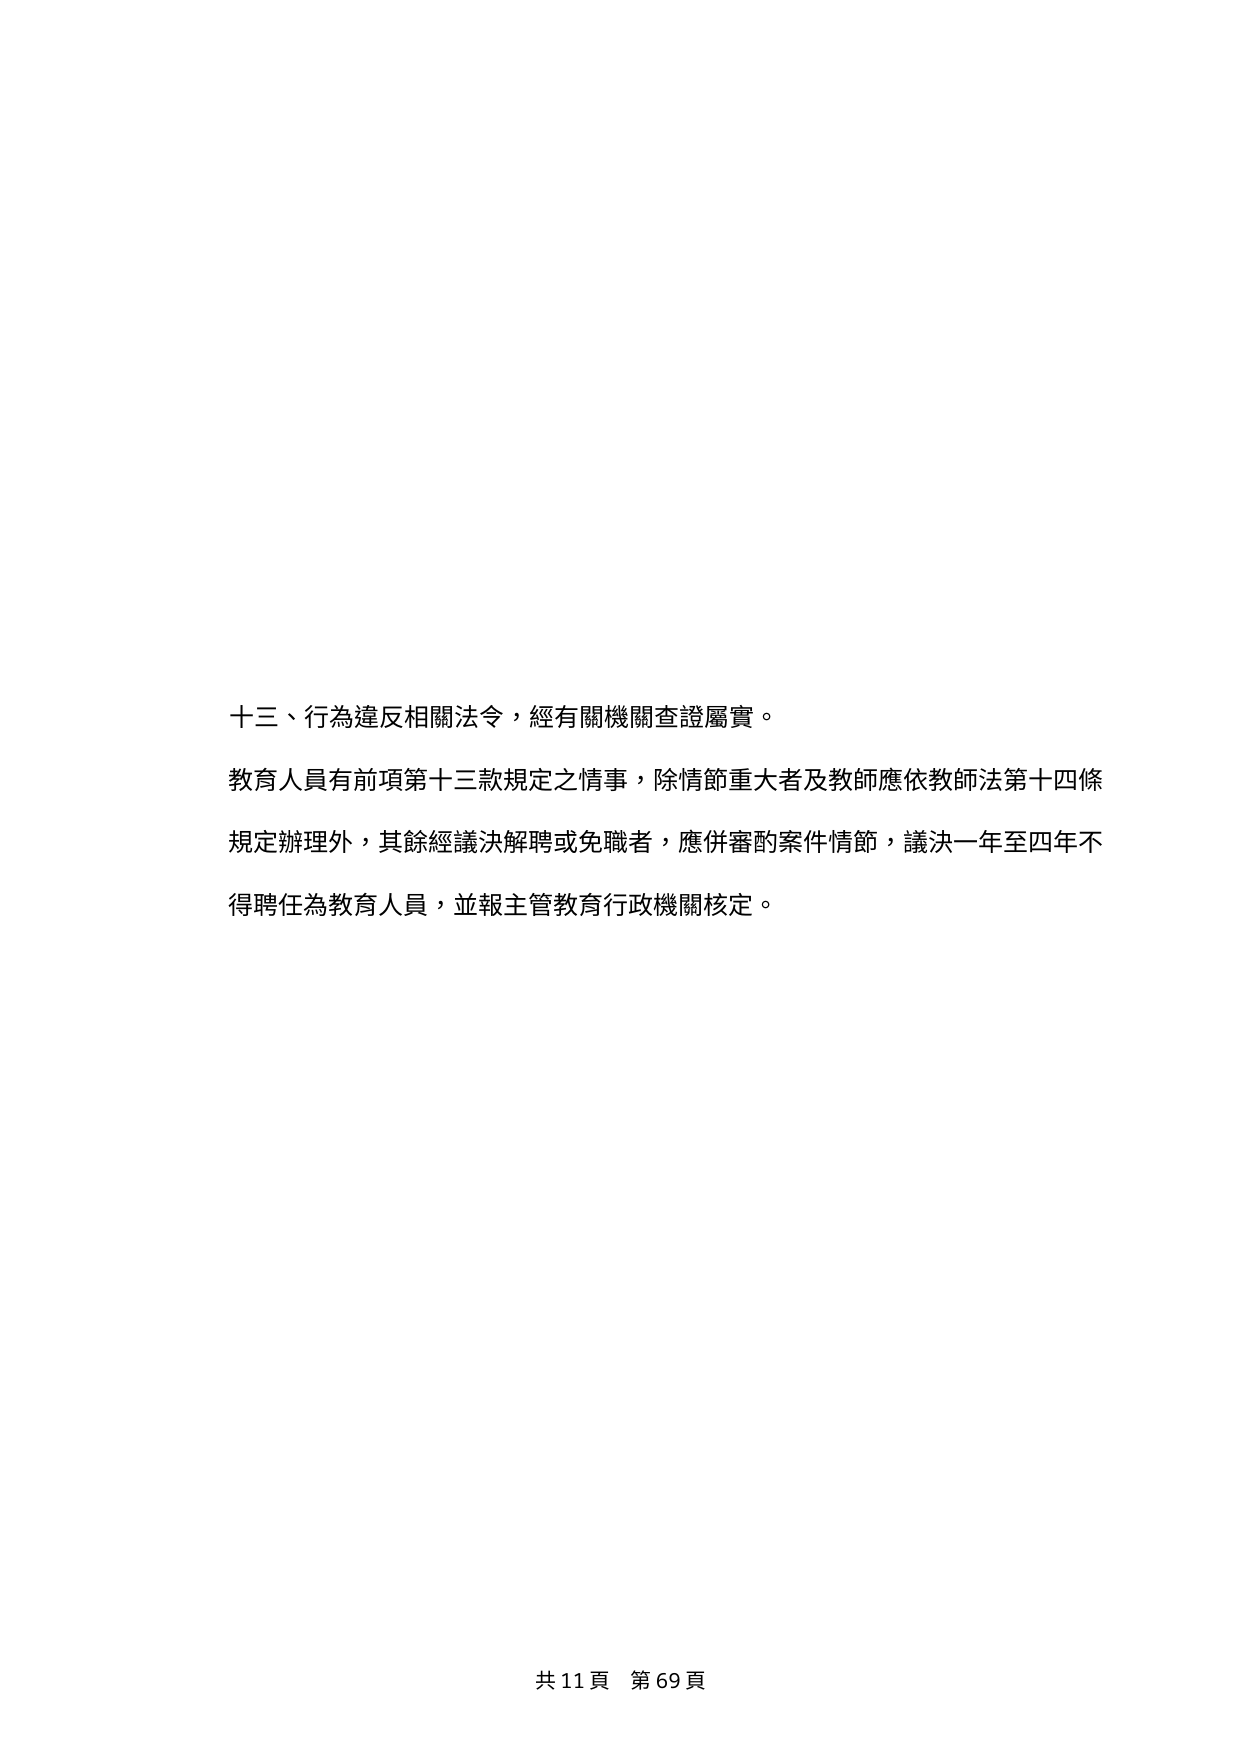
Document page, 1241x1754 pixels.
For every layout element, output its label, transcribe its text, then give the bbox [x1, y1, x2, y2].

text 十三、行為違反相關法令，經有關機關查證屬實。 [118, 674, 1122, 737]
text 教育人員有前項第十三款規定之情事，除情節重大者及教師應依教師法第十四條規定辦理外，其餘經議決解聘或免職者，應併審酌案件情節，議決一年至四年不得聘任為教育人員，並報主管教育行政機關核定。 [229, 737, 1122, 924]
